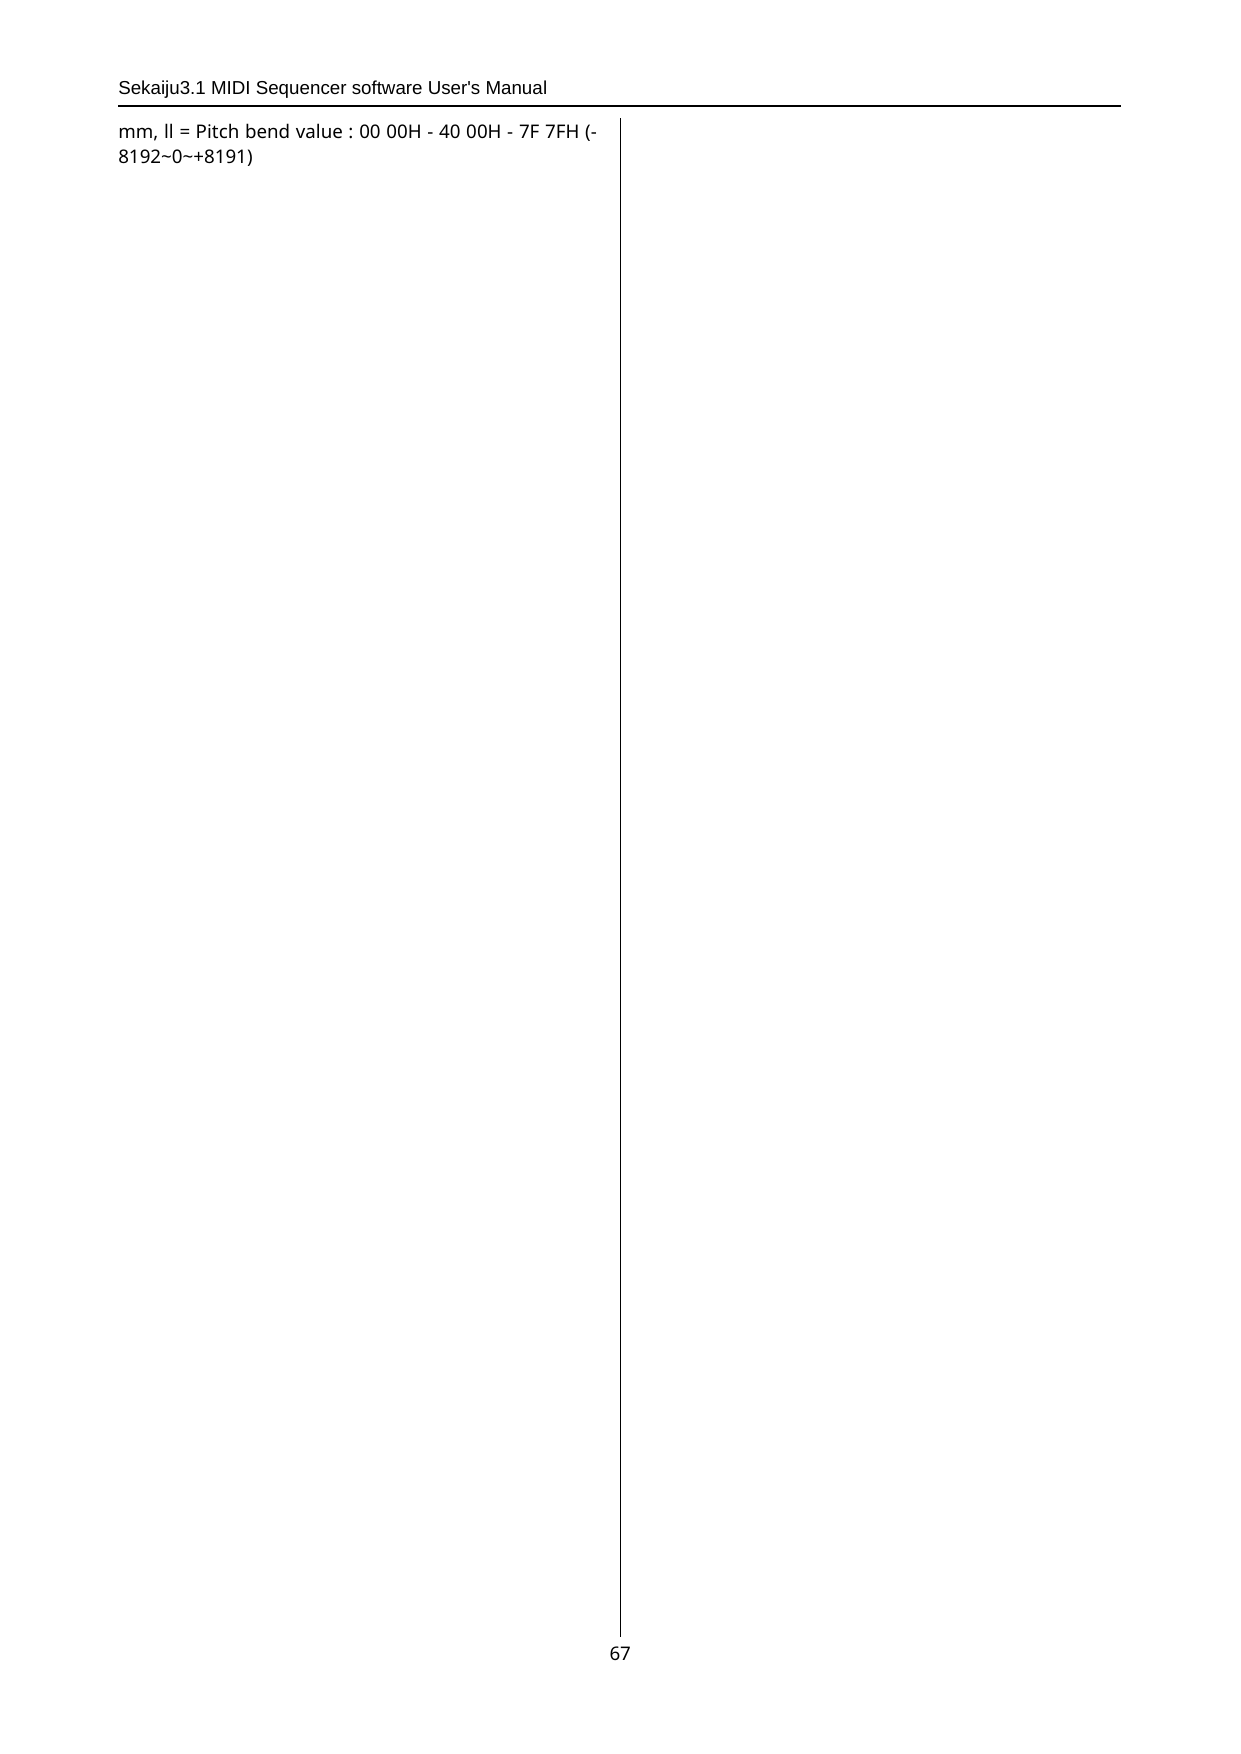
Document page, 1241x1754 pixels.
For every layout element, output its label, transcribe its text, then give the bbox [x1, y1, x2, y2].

text mm, ll = Pitch bend value : 00 00H - 40 00H - 7F 7FH (-8192~0~+8191) [118, 118, 598, 169]
